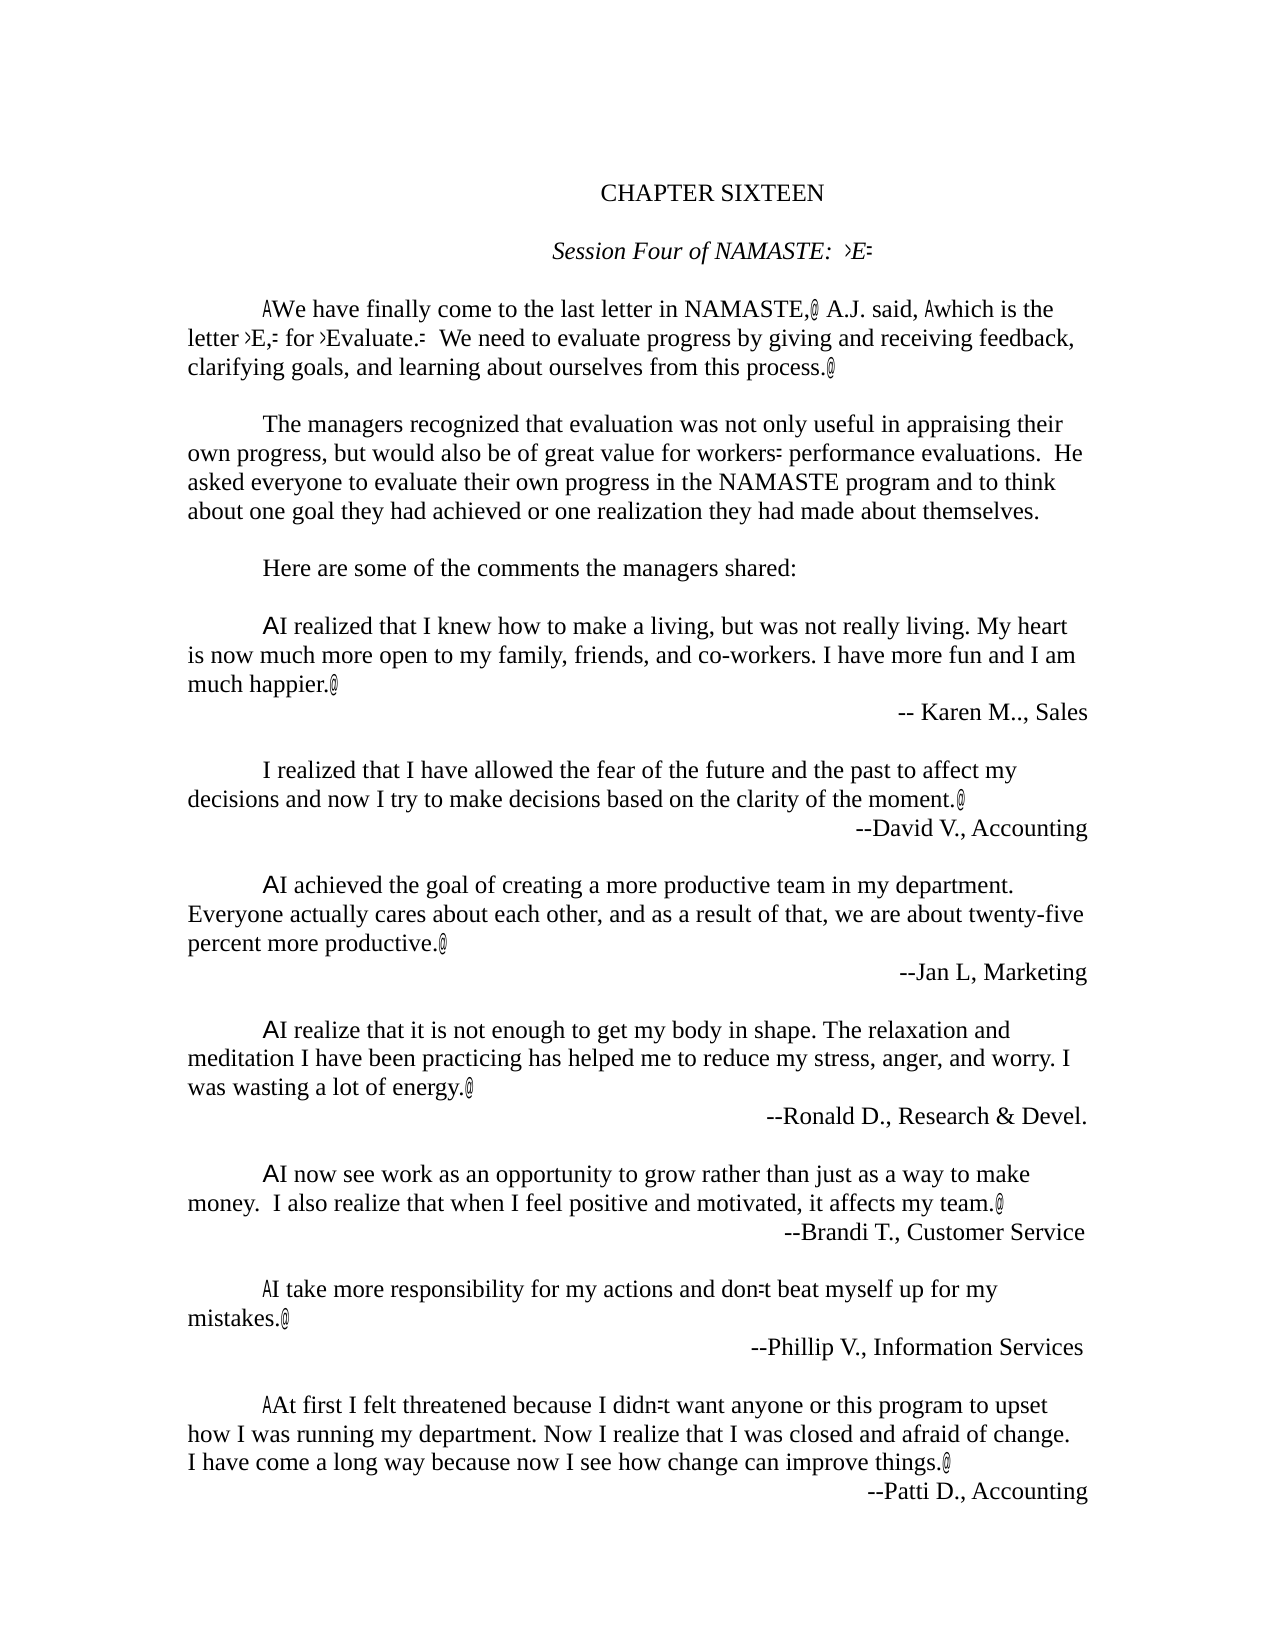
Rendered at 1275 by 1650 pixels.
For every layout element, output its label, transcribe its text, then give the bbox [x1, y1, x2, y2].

text AI now see work as an opportunity to grow rather than just as a way to make money. I also realize that when I feel positive and motivated, it affects my team.@ [187, 1159, 1032, 1217]
text --Phillip V., Information Services [751, 1332, 1100, 1361]
text CHAPTER SIXTEEN [600, 178, 1100, 207]
text --Patti D., Accounting [175, 1476, 1088, 1505]
text I realized that I have allowed the fear of the future and the past to affect my decisions and now I try to make decisions based on the clarity of the moment.@ [187, 755, 1020, 813]
text The managers recognized that evaluation was not only useful in appraising their own progress, but would also be of great value for workers= performance evaluations. He asked everyone to evaluate their own progress in the NAMASTE program and to think about one goal they had achieved or one realization they had made about themselves. [187, 409, 1100, 524]
text AWe have finally come to the last letter in NAMASTE,@ A.J. said, Awhich is the letter >E,= for >Evaluate.= We need to evaluate progress by giving and receiving feedback, clarifying goals, and learning about ourselves from this process.@ [187, 294, 1100, 380]
text --Brandi T., Customer Service [784, 1217, 1100, 1245]
text -- Karen M.., Sales [175, 697, 1088, 726]
text Here are some of the comments the managers shared: [262, 553, 1100, 582]
text --Jan L, Marketing [899, 957, 1100, 986]
text --Ronald D., Research & Devel. [766, 1101, 1100, 1130]
text --David V., Accounting [175, 813, 1088, 842]
text Session Four of NAMASTE: >E= [552, 235, 1100, 265]
text Everyone actually cares about each other, and as a result of that, we are about twenty-five percent more productive.@ [187, 899, 1087, 957]
text AAt first I felt threatened because I didn=t want anyone or this program to upset how I was running my department. Now I realize that I was closed and afraid of change. I have come a long way because now I see how change can improve things.@ [187, 1390, 1075, 1476]
text AI realize that it is not enough to get my body in shape. The relaxation and meditation I have been practicing has helped me to reduce my stress, anger, and worry. I was wasting a lot of energy.@ [187, 1015, 1100, 1101]
text AI take more responsibility for my actions and don=t beat myself up for my mistakes.@ [187, 1274, 1006, 1332]
text AI realized that I knew how to make a living, but was not really living. My heart is now much more open to my family, friends, and co-workers. I have more fun and I am much happier.@ [187, 611, 1084, 697]
text AI achieved the goal of creating a more productive team in my department. [262, 870, 1100, 899]
